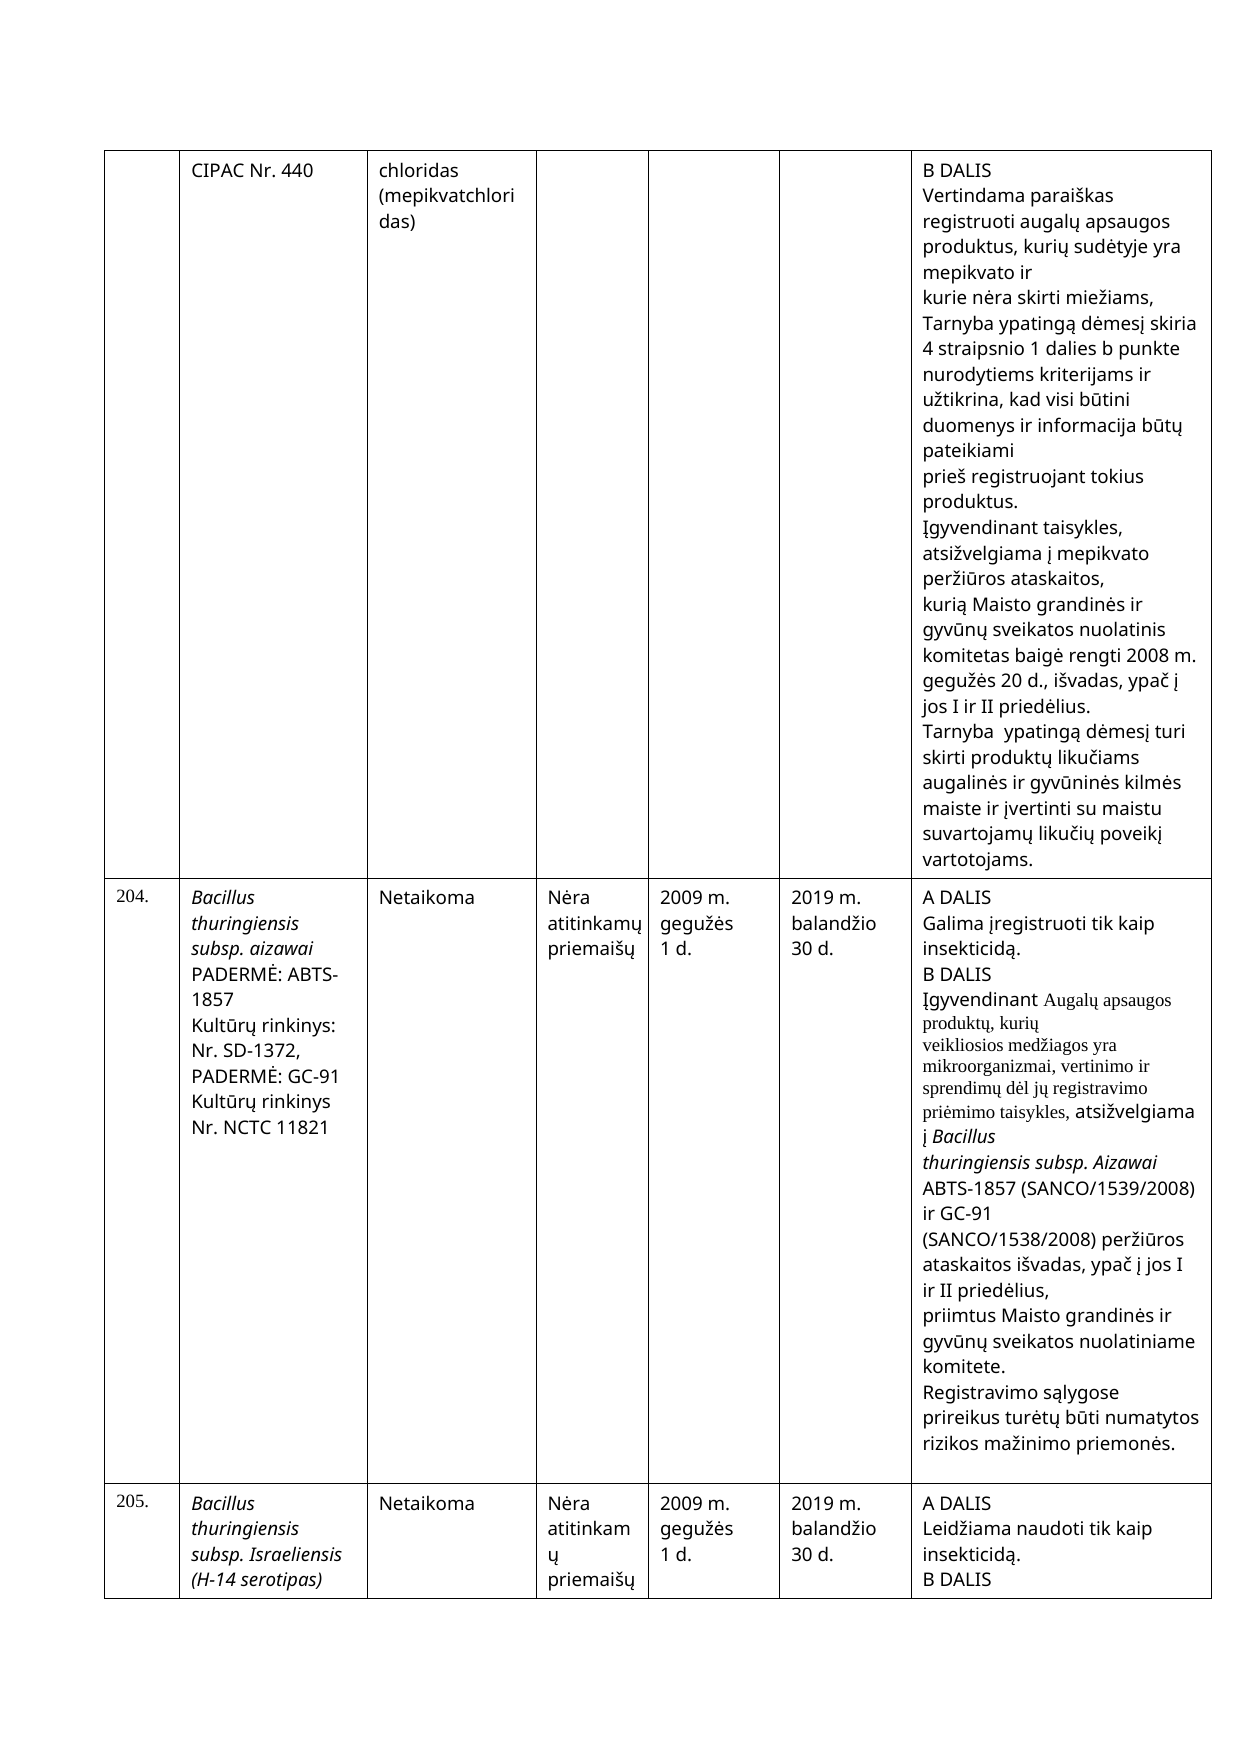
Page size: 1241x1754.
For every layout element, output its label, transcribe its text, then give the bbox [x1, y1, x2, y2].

table_cell Bacillus thuringiensis subsp. Israeliensis (H-14 serotipas) [180, 1484, 367, 1598]
table_cell CIPAC Nr. 440 [180, 151, 367, 877]
table_cell 2009 m. gegužės 1 d. [649, 1484, 779, 1598]
table_cell Nėra atitinkamų priemaišų [537, 879, 648, 1483]
table_cell Nėra atitinkamų priemaišų [537, 1484, 648, 1598]
table_cell A DALIS Galima įregistruoti tik kaip insekticidą. B DALIS Įgyvendinant Augalų apsaugos produktų, kurių veikliosios medžiagos yra mikroorganizmai, vertinimo ir sprendimų dėl jų registravimo priėmimo taisykles, atsižvelgiama į Bacillus thuringiensis subsp. Aizawai ABTS-1857 (SANCO/1539/2008) ir GC-91 (SANCO/1538/2008) peržiūros ataskaitos išvadas, ypač į jos I ir II priedėlius, priimtus Maisto grandinės ir gyvūnų sveikatos nuolatiniame komitete. Registravimo sąlygose prireikus turėtų būti numatytos rizikos mažinimo priemonės. [912, 879, 1211, 1483]
table_cell Bacillus thuringiensis subsp. aizawai PADERMĖ: ABTS-1857 Kultūrų rinkinys: Nr. SD-1372, PADERMĖ: GC-91 Kultūrų rinkinys Nr. NCTC 11821 [180, 879, 367, 1483]
table_cell 205. [105, 1484, 179, 1598]
table_cell B DALIS Vertindama paraiškas registruoti augalų apsaugos produktus, kurių sudėtyje yra mepikvato ir kurie nėra skirti miežiams, Tarnyba ypatingą dėmesį skiria 4 straipsnio 1 dalies b punkte nurodytiems kriterijams ir užtikrina, kad visi būtini duomenys ir informacija būtų pateikiami prieš registruojant tokius produktus. Įgyvendinant taisykles, atsižvelgiama į mepikvato peržiūros ataskaitos, kurią Maisto grandinės ir gyvūnų sveikatos nuolatinis komitetas baigė rengti 2008 m. gegužės 20 d., išvadas, ypač į jos I ir II priedėlius. Tarnyba ypatingą dėmesį turi skirti produktų likučiams augalinės ir gyvūninės kilmės maiste ir įvertinti su maistu suvartojamų likučių poveikį vartotojams. [912, 151, 1211, 877]
table_cell Netaikoma [368, 1484, 536, 1598]
table_cell Netaikoma [368, 879, 536, 1483]
table_cell chloridas (mepikvatchloridas) [368, 151, 536, 877]
table_cell [780, 151, 911, 877]
table_cell 2009 m. gegužės 1 d. [649, 879, 779, 1483]
table_cell A DALIS Leidžiama naudoti tik kaip insekticidą. B DALIS [912, 1484, 1211, 1598]
table_cell 2019 m. balandžio 30 d. [780, 879, 911, 1483]
table_cell [649, 151, 779, 877]
table_cell 2019 m. balandžio 30 d. [780, 1484, 911, 1598]
table_cell [537, 151, 648, 877]
table_cell [105, 151, 179, 877]
table_cell 204. [105, 879, 179, 1483]
